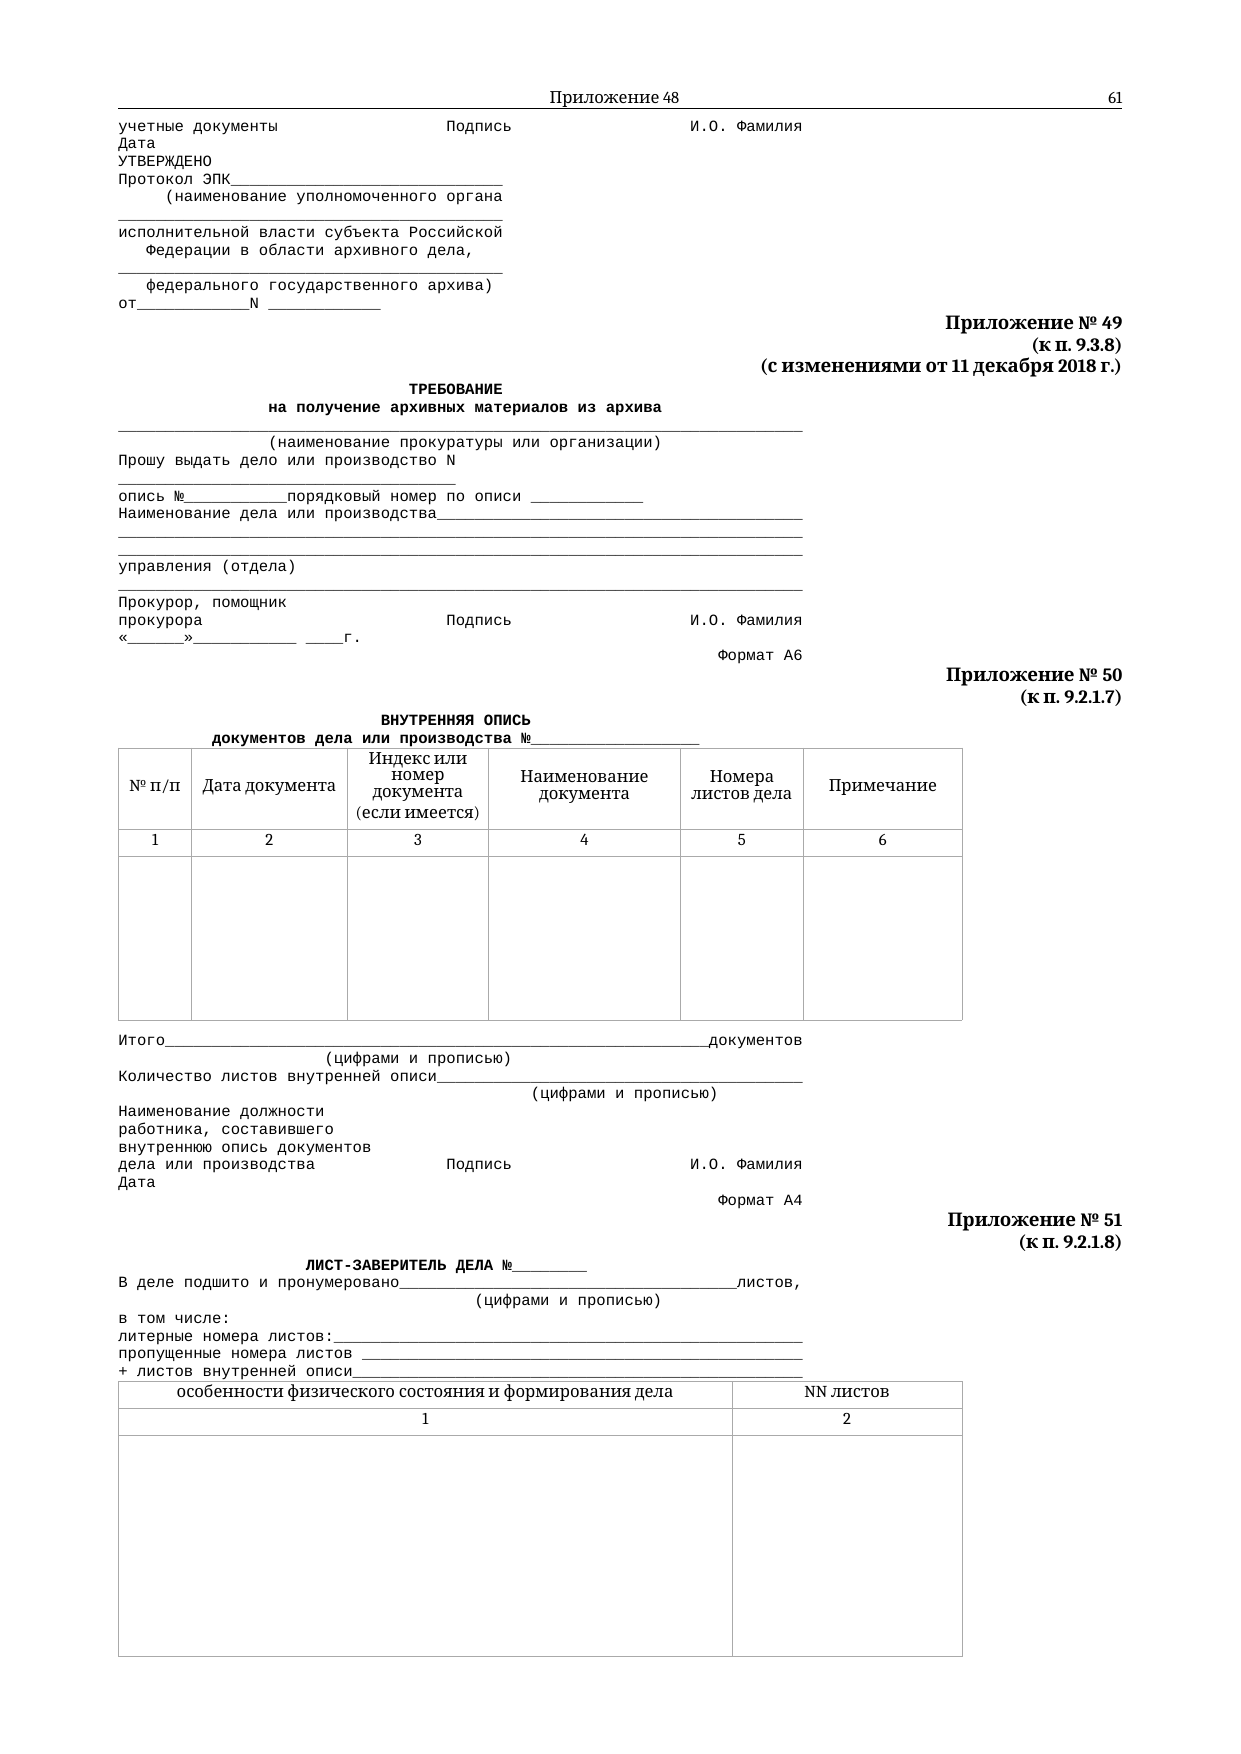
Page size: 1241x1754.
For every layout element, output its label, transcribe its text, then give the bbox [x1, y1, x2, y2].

text ЛИСТ-ЗАВЕРИТЕЛЬ ДЕЛА №________ [118, 1257, 1122, 1275]
text + листов внутренней описи________________________________________________ [118, 1363, 1122, 1381]
text Дата [118, 1174, 1122, 1192]
table_cell [192, 857, 347, 1020]
text прокурора Подпись И.О. Фамилия [118, 612, 1122, 629]
table_cell [119, 857, 191, 1020]
text федерального государственного архива) [118, 277, 1122, 295]
table_header Номера листов дела [681, 749, 803, 829]
text В деле подшито и пронумеровано____________________________________листов, [118, 1275, 1122, 1292]
text в том числе: [118, 1310, 1122, 1328]
text _________________________________________ [118, 207, 1122, 224]
table_cell [119, 1436, 732, 1656]
text документов дела или производства №__________________ [118, 730, 1122, 748]
text ВНУТРЕННЯЯ ОПИСЬ [118, 712, 1122, 730]
text опись №___________порядковый номер по описи ____________ [118, 488, 1122, 506]
table_cell 1 [119, 1409, 732, 1435]
table_header Индекс или номер документа (если имеется) [348, 749, 488, 829]
table_cell 4 [489, 830, 680, 856]
text Формат А4 [118, 1192, 1122, 1210]
text Приложение № 50 (к п. 9.2.1.7) [118, 665, 1122, 708]
text управления (отдела) [118, 559, 1122, 576]
text Федерации в области архивного дела, [118, 242, 1122, 260]
table_cell [489, 857, 680, 1020]
table_cell 5 [681, 830, 803, 856]
text Дата [118, 136, 1122, 153]
text _________________________________________________________________________ [118, 576, 1122, 594]
text (наименование прокуратуры или организации) [118, 435, 1122, 452]
text ____________________________________ [118, 470, 1122, 488]
table_cell [733, 1436, 962, 1656]
text УТВЕРЖДЕНО [118, 153, 1122, 171]
table_header особенности физического состояния и формирования дела [119, 1382, 732, 1408]
text ТРЕБОВАНИЕ [118, 382, 1122, 399]
table_header № п/п [119, 749, 191, 829]
text Итого__________________________________________________________документов [118, 1033, 1122, 1050]
text (наименование уполномоченного органа [118, 189, 1122, 207]
table_cell 2 [733, 1409, 962, 1435]
text _________________________________________________________________________ [118, 523, 1122, 541]
text (цифрами и прописью) [118, 1050, 1122, 1068]
text на получение архивных материалов из архива [118, 399, 1122, 417]
table_cell 1 [119, 830, 191, 856]
text Протокол ЭПК_____________________________ [118, 171, 1122, 189]
text пропущенные номера листов _______________________________________________ [118, 1346, 1122, 1363]
text (цифрами и прописью) [118, 1292, 1122, 1310]
table_cell 2 [192, 830, 347, 856]
text дела или производства Подпись И.О. Фамилия [118, 1157, 1122, 1174]
table_cell 6 [804, 830, 962, 856]
table_cell [681, 857, 803, 1020]
text Наименование должности [118, 1103, 1122, 1121]
text исполнительной власти субъекта Российской [118, 224, 1122, 242]
text учетные документы Подпись И.О. Фамилия [118, 118, 1122, 136]
text Количество листов внутренней описи_______________________________________ [118, 1068, 1122, 1086]
text _________________________________________ [118, 260, 1122, 277]
text «______»___________ ____г. [118, 629, 1122, 647]
text (цифрами и прописью) [118, 1086, 1122, 1103]
text _________________________________________________________________________ [118, 417, 1122, 435]
text Наименование дела или производства_______________________________________ [118, 506, 1122, 523]
table_header Наименование документа [489, 749, 680, 829]
text Прокурор, помощник [118, 594, 1122, 612]
text Приложение № 51 (к п. 9.2.1.8) [118, 1210, 1122, 1253]
text Формат А6 [118, 647, 1122, 665]
text литерные номера листов:__________________________________________________ [118, 1328, 1122, 1346]
text Приложение № 49 (к п. 9.3.8) (с изменениями от 11 декабря 2018 г.) [118, 313, 1122, 377]
text работника, составившего [118, 1121, 1122, 1139]
table_header Дата документа [192, 749, 347, 829]
text внутреннюю опись документов [118, 1139, 1122, 1157]
text _________________________________________________________________________ [118, 541, 1122, 559]
table_header NN листов [733, 1382, 962, 1408]
text Прошу выдать дело или производство N [118, 452, 1122, 470]
table_cell 3 [348, 830, 488, 856]
text от____________N ____________ [118, 295, 1122, 313]
table_cell [348, 857, 488, 1020]
table_cell [804, 857, 962, 1020]
table_header Примечание [804, 749, 962, 829]
